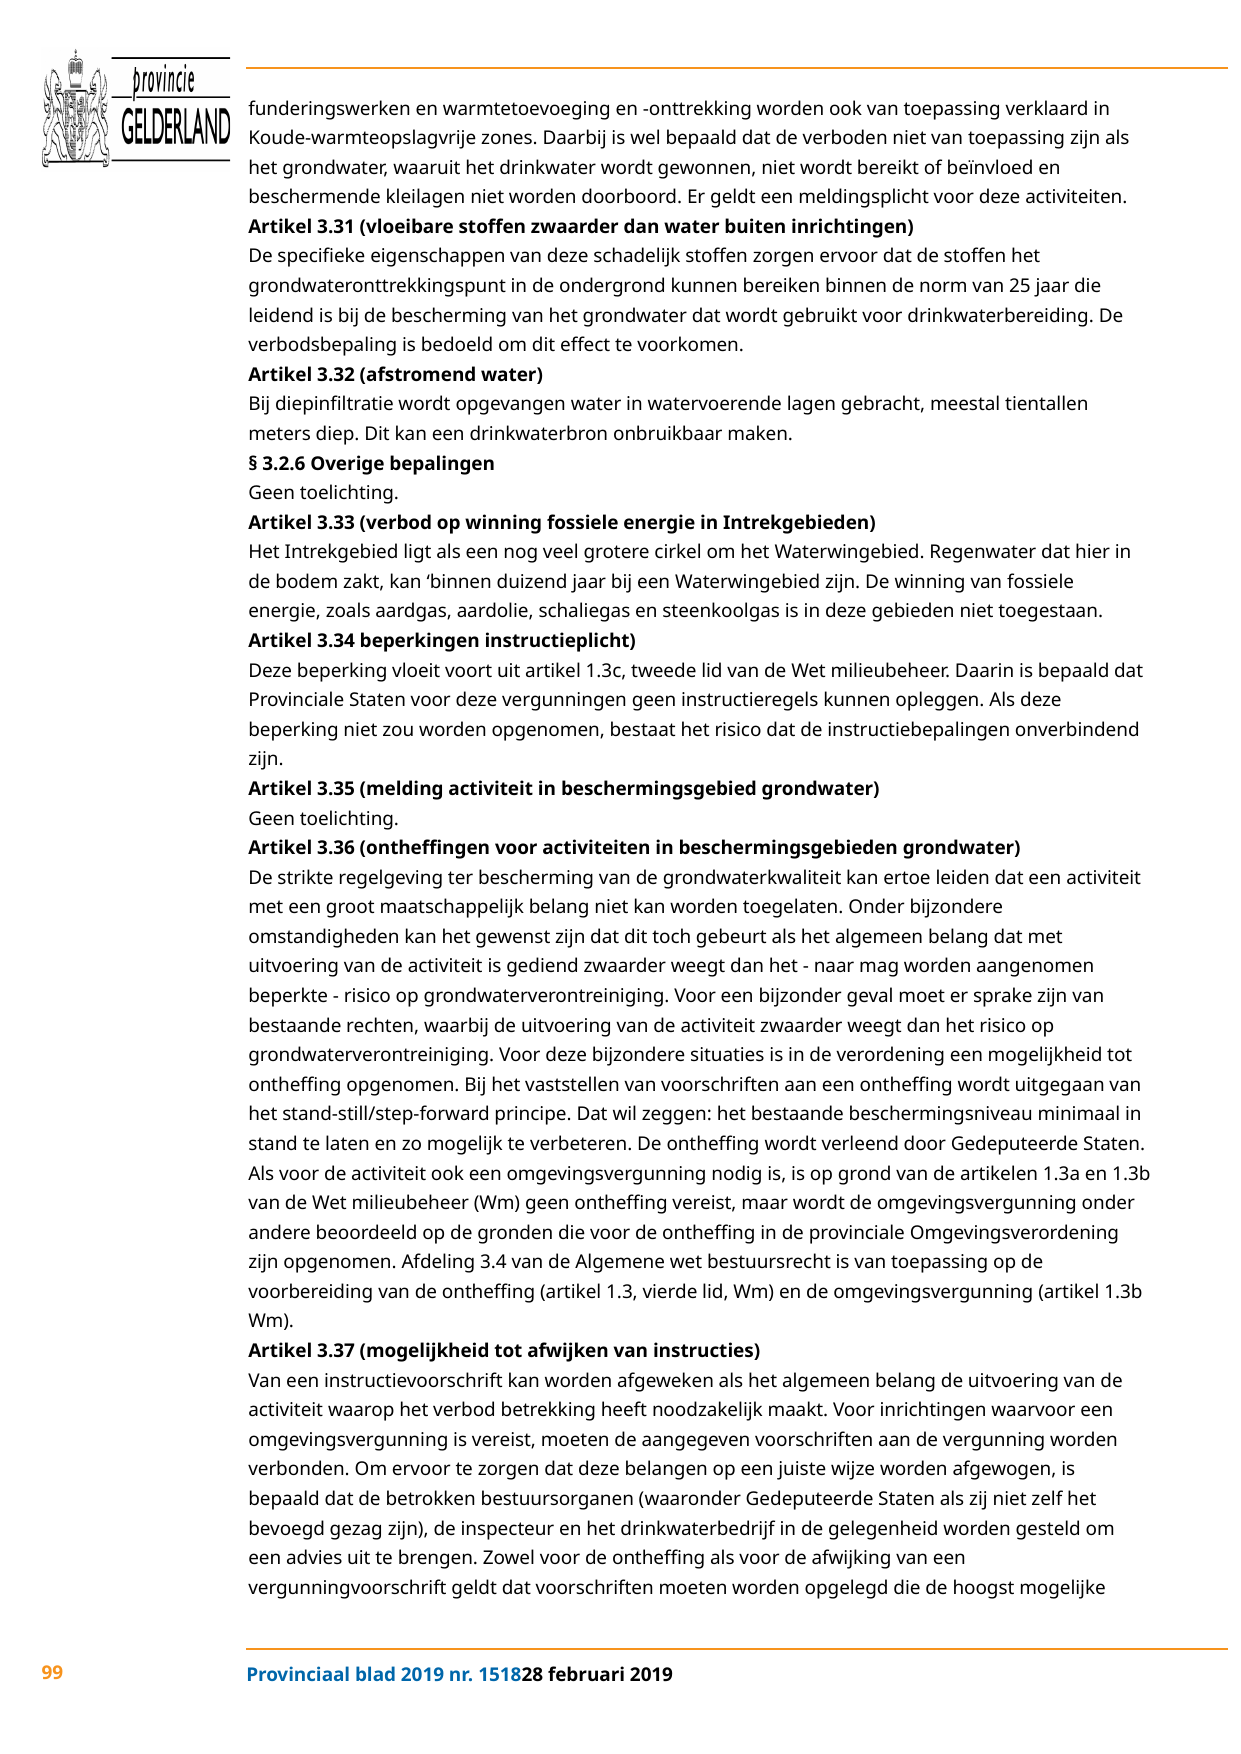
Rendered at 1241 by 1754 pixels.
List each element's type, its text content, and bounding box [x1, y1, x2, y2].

picture [41, 47, 231, 172]
text funderingswerken en warmtetoevoeging en -onttrekking worden ook van toepassing verklaard in Koude-warmteopslagvrije zones. Daarbij is wel bepaald dat de verboden niet van toepassing zijn als het grondwater, waaruit het drinkwater wordt gewonnen, niet wordt bereikt of beïnvloed en beschermende kleilagen niet worden doorboord. Er geldt een meldingsplicht voor deze activiteiten. [248, 95, 1152, 209]
text Geen toelichting. [248, 805, 1152, 831]
text Artikel 3.34 beperkingen instructieplicht) [248, 627, 1152, 653]
text Van een instructievoorschrift kan worden afgeweken als het algemeen belang de uitvoering van de activiteit waarop het verbod betrekking heeft noodzakelijk maakt. Voor inrichtingen waarvoor een omgevingsvergunning is vereist, moeten de aangegeven voorschriften aan de vergunning worden verbonden. Om ervoor te zorgen dat deze belangen op een juiste wijze worden afgewogen, is bepaald dat de betrokken bestuursorganen (waaronder Gedeputeerde Staten als zij niet zelf het bevoegd gezag zijn), de inspecteur en het drinkwaterbedrijf in de gelegenheid worden gesteld om een advies uit te brengen. Zowel voor de ontheffing als voor de afwijking van een vergunningvoorschrift geldt dat voorschriften moeten worden opgelegd die de hoogst mogelijke [248, 1367, 1152, 1600]
text § 3.2.6 Overige bepalingen [248, 450, 1152, 476]
text Artikel 3.35 (melding activiteit in beschermingsgebied grondwater) [248, 775, 1152, 801]
text Artikel 3.33 (verbod op winning fossiele energie in Intrekgebieden) [248, 509, 1152, 535]
text Bij diepinfiltratie wordt opgevangen water in watervoerende lagen gebracht, meestal tientallen meters diep. Dit kan een drinkwaterbron onbruikbaar maken. [248, 391, 1152, 446]
text Deze beperking vloeit voort uit artikel 1.3c, tweede lid van de Wet milieubeheer. Daarin is bepaald dat Provinciale Staten voor deze vergunningen geen instructieregels kunnen opleggen. Als deze beperking niet zou worden opgenomen, bestaat het risico dat de instructiebepalingen onverbindend zijn. [248, 657, 1152, 771]
text De strikte regelgeving ter bescherming van de grondwaterkwaliteit kan ertoe leiden dat een activiteit met een groot maatschappelijk belang niet kan worden toegelaten. Onder bijzondere omstandigheden kan het gewenst zijn dat dit toch gebeurt als het algemeen belang dat met uitvoering van de activiteit is gediend zwaarder weegt dan het - naar mag worden aangenomen beperkte - risico op grondwaterverontreiniging. Voor een bijzonder geval moet er sprake zijn van bestaande rechten, waarbij de uitvoering van de activiteit zwaarder weegt dan het risico op grondwaterverontreiniging. Voor deze bijzondere situaties is in de verordening een mogelijkheid tot ontheffing opgenomen. Bij het vaststellen van voorschriften aan een ontheffing wordt uitgegaan van het stand-still/step-forward principe. Dat wil zeggen: het bestaande beschermingsniveau minimaal in stand te laten en zo mogelijk te verbeteren. De ontheffing wordt verleend door Gedeputeerde Staten. Als voor de activiteit ook een omgevingsvergunning nodig is, is op grond van de artikelen 1.3a en 1.3b van de Wet milieubeheer (Wm) geen ontheffing vereist, maar wordt de omgevingsvergunning onder andere beoordeeld op de gronden die voor de ontheffing in de provinciale Omgevingsverordening zijn opgenomen. Afdeling 3.4 van de Algemene wet bestuursrecht is van toepassing op de voorbereiding van de ontheffing (artikel 1.3, vierde lid, Wm) en de omgevingsvergunning (artikel 1.3b Wm). [248, 864, 1152, 1333]
text Artikel 3.32 (afstromend water) [248, 361, 1152, 387]
text Geen toelichting. [248, 479, 1152, 505]
text Artikel 3.37 (mogelijkheid tot afwijken van instructies) [248, 1337, 1152, 1363]
text Artikel 3.36 (ontheffingen voor activiteiten in beschermingsgebieden grondwater) [248, 834, 1152, 860]
text De specifieke eigenschappen van deze schadelijk stoffen zorgen ervoor dat de stoffen het grondwateronttrekkingspunt in de ondergrond kunnen bereiken binnen de norm van 25 jaar die leidend is bij de bescherming van het grondwater dat wordt gebruikt voor drinkwaterbereiding. De verbodsbepaling is bedoeld om dit effect te voorkomen. [248, 243, 1152, 357]
text Artikel 3.31 (vloeibare stoffen zwaarder dan water buiten inrichtingen) [248, 213, 1152, 239]
text Het Intrekgebied ligt als een nog veel grotere cirkel om het Waterwingebied. Regenwater dat hier in de bodem zakt, kan ‘binnen duizend jaar bij een Waterwingebied zijn. De winning van fossiele energie, zoals aardgas, aardolie, schaliegas en steenkoolgas is in deze gebieden niet toegestaan. [248, 538, 1152, 623]
